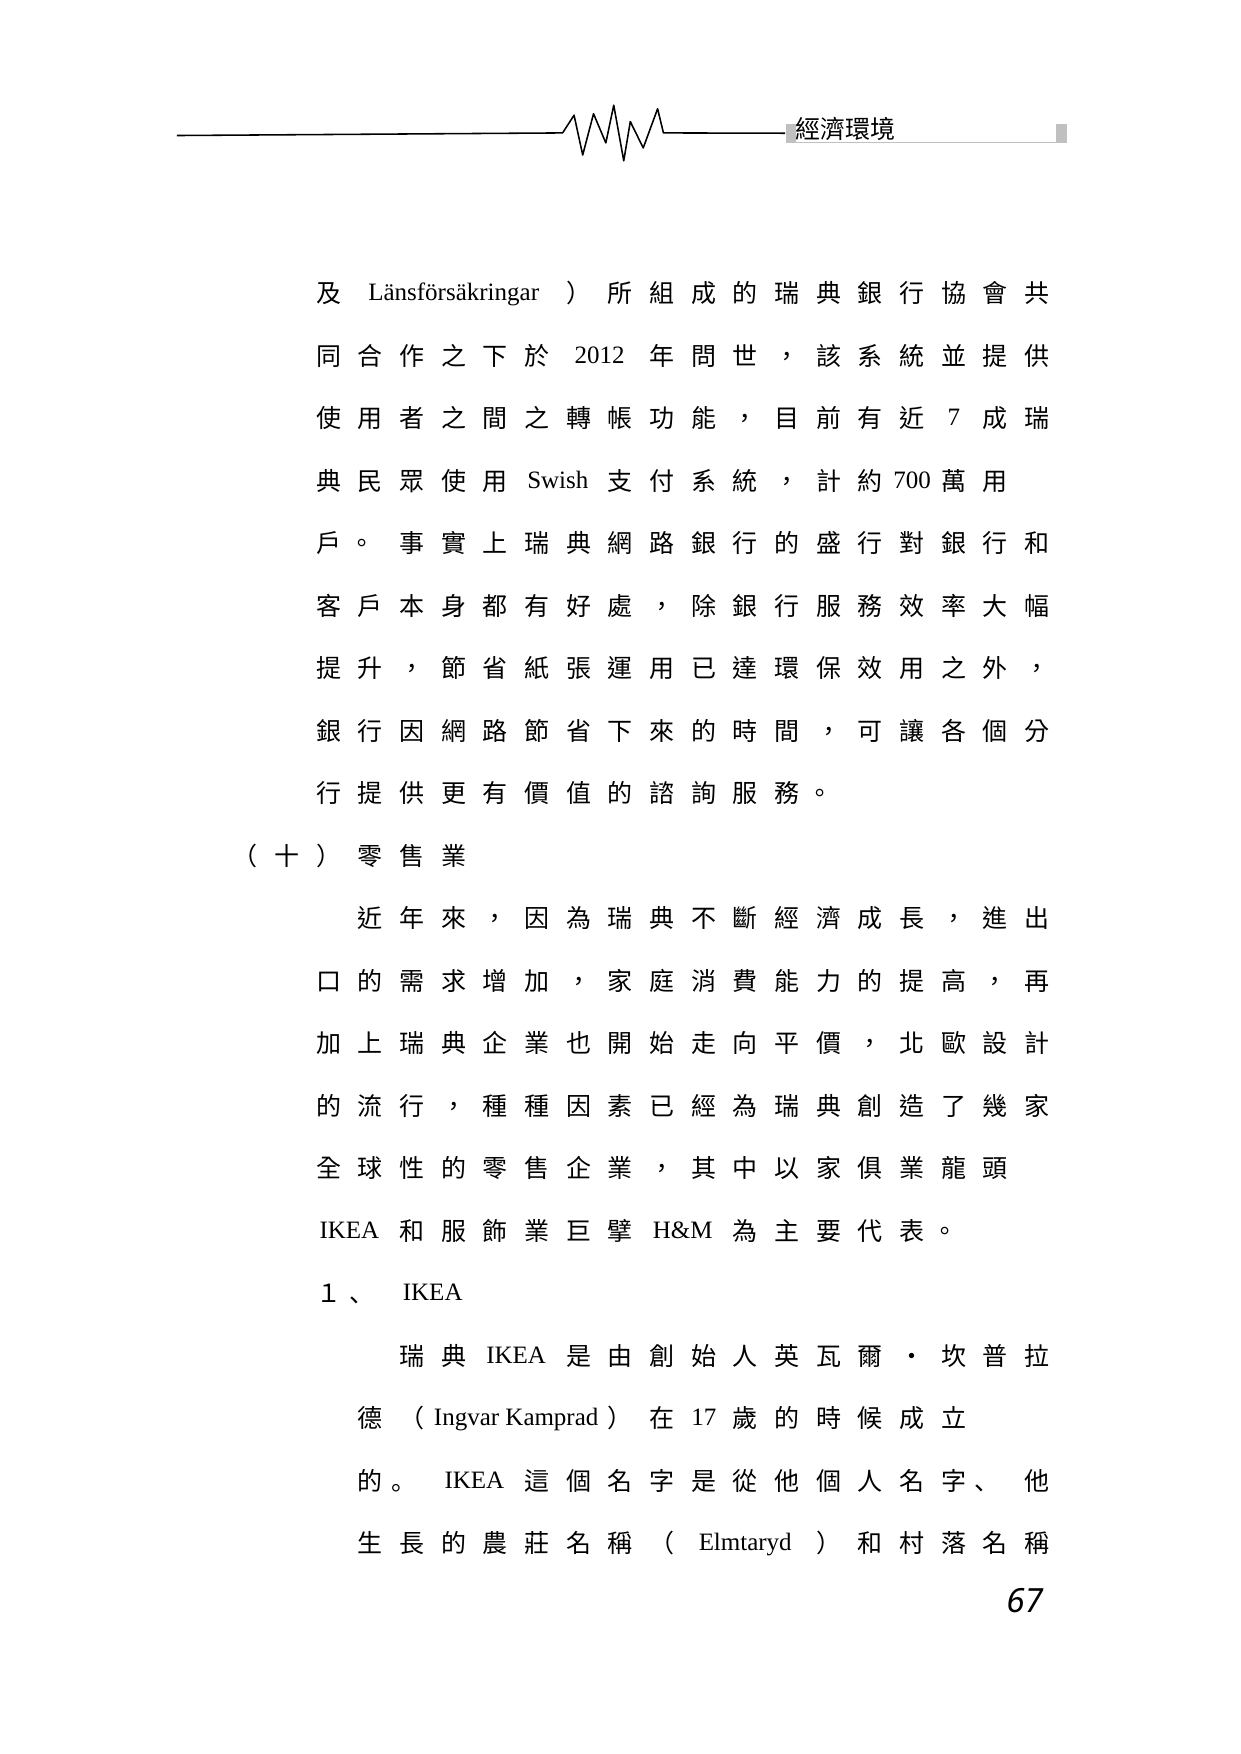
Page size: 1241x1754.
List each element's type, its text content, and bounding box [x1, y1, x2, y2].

text （十）零售業 [207, 813, 1058, 875]
text 及Länsförsäkringar）所組成的瑞典銀行協會共同合作之下於2012年問世，該系統並提供使用者之間之轉帳功能，目前有近7成瑞典民眾使用Swish支付系統，計約700萬用戶。事實上瑞典網路銀行的盛行對銀行和客戶本身都有好處，除銀行服務效率大幅提升，節省紙張運用已達環保效用之外，銀行因網路節省下來的時間，可讓各個分行提供更有價值的諮詢服務。 [281, 250, 1058, 813]
text 近年來，因為瑞典不斷經濟成長，進出口的需求增加，家庭消費能力的提高，再加上瑞典企業也開始走向平價，北歐設計的流行，種種因素已經為瑞典創造了幾家全球性的零售企業，其中以家俱業龍頭IKEA和服飾業巨擘H&M為主要代表。 [281, 875, 1058, 1250]
text １、IKEA [281, 1250, 1058, 1313]
text 瑞典IKEA是由創始人英瓦爾‧坎普拉德（Ingvar Kamprad）在17歲的時候成立的。IKEA這個名字是從他個人名字、他生長的農莊名稱（Elmtaryd）和村落名稱 [330, 1313, 1058, 1563]
